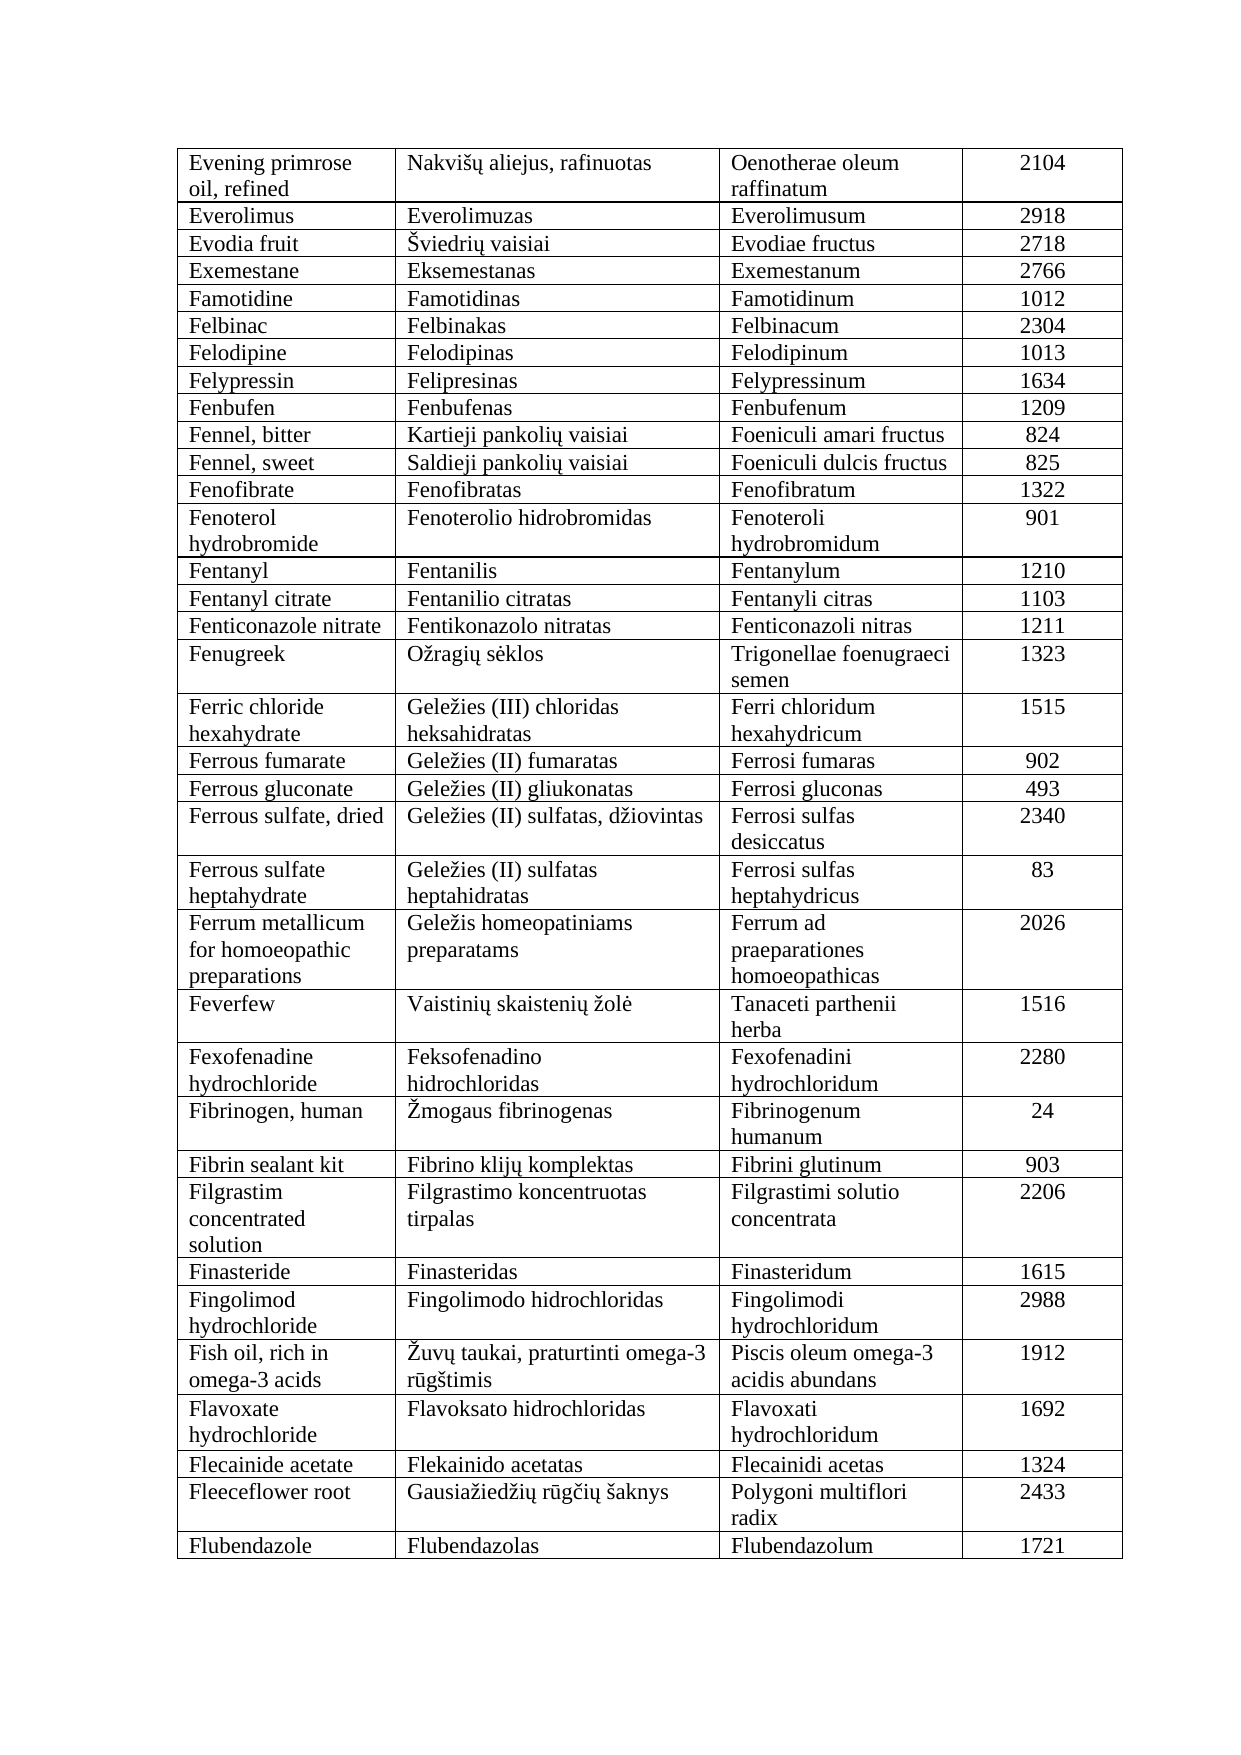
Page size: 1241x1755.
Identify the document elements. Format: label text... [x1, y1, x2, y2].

table_cell Exemestane [178, 257, 395, 283]
table_cell Finasteride [178, 1258, 395, 1285]
table_cell 2718 [963, 230, 1122, 256]
table_cell Fenbufen [178, 394, 395, 421]
table_cell Famotidinas [396, 285, 719, 311]
table_cell Felodipine [178, 339, 395, 366]
table_cell Flubendazole [178, 1532, 395, 1558]
table_cell Felbinacum [720, 312, 962, 338]
table_cell Ferrum metallicum for homoeopathic preparations [178, 910, 395, 988]
table_cell 2206 [963, 1178, 1122, 1257]
table_cell Famotidinum [720, 285, 962, 311]
table_cell Eksemestanas [396, 257, 719, 283]
table_cell Evening primrose oil, refined [178, 149, 395, 201]
table_cell Ferrosi sulfas desiccatus [720, 802, 962, 855]
table_cell 2280 [963, 1043, 1122, 1096]
table_cell Tanaceti parthenii herba [720, 990, 962, 1042]
table_cell 824 [963, 422, 1122, 448]
table_cell Fenticonazoli nitras [720, 612, 962, 639]
table_cell 1324 [963, 1451, 1122, 1477]
table_cell Evodia fruit [178, 230, 395, 256]
table_cell Fenofibrate [178, 476, 395, 503]
table_cell Felypressin [178, 367, 395, 393]
table_cell Fennel, sweet [178, 449, 395, 475]
table_cell 2340 [963, 802, 1122, 855]
table_cell Everolimus [178, 203, 395, 229]
table_cell Kartieji pankolių vaisiai [396, 422, 719, 448]
table_cell 902 [963, 747, 1122, 773]
table_cell 2918 [963, 203, 1122, 229]
table_cell 493 [963, 775, 1122, 801]
table_cell Geležies (III) chloridas heksahidratas [396, 694, 719, 746]
table_cell 1210 [963, 558, 1122, 584]
table_cell Fennel, bitter [178, 422, 395, 448]
table_cell 83 [963, 856, 1122, 908]
table_cell Fentanylum [720, 558, 962, 584]
table_cell Famotidine [178, 285, 395, 311]
table_cell Geležies (II) gliukonatas [396, 775, 719, 801]
table_cell Ferrosi gluconas [720, 775, 962, 801]
table_cell Fentikonazolo nitratas [396, 612, 719, 639]
table_cell Fentanyl [178, 558, 395, 584]
table_cell Ferrous sulfate heptahydrate [178, 856, 395, 908]
table_cell Everolimuzas [396, 203, 719, 229]
table_cell Feverfew [178, 990, 395, 1042]
table_cell Flecainidi acetas [720, 1451, 962, 1477]
table_cell Felipresinas [396, 367, 719, 393]
table_cell Polygoni multiflori radix [720, 1478, 962, 1531]
table_cell Felbinac [178, 312, 395, 338]
table_cell Fibrino klijų komplektas [396, 1151, 719, 1177]
table_cell Geležies (II) sulfatas, džiovintas [396, 802, 719, 855]
table_cell 1615 [963, 1258, 1122, 1285]
table_cell Trigonellae foenugraeci semen [720, 640, 962, 692]
table_cell Ožragių sėklos [396, 640, 719, 692]
table_cell Fleeceflower root [178, 1478, 395, 1531]
table_cell Ferrous fumarate [178, 747, 395, 773]
table_cell Filgrastim concentrated solution [178, 1178, 395, 1257]
table_cell Ferrous sulfate, dried [178, 802, 395, 855]
table_cell Flubendazolum [720, 1532, 962, 1558]
table_cell Felodipinas [396, 339, 719, 366]
table_cell Flecainide acetate [178, 1451, 395, 1477]
table_cell Oenotherae oleum raffinatum [720, 149, 962, 201]
table_cell 1103 [963, 585, 1122, 611]
table_cell 1634 [963, 367, 1122, 393]
table_cell 2104 [963, 149, 1122, 201]
table_cell Gausiažiedžių rūgčių šaknys [396, 1478, 719, 1531]
table_cell Fibrinogenum humanum [720, 1097, 962, 1150]
table_cell Fenoterolio hidrobromidas [396, 504, 719, 556]
table_cell Finasteridum [720, 1258, 962, 1285]
table_cell Felypressinum [720, 367, 962, 393]
table_cell 2988 [963, 1286, 1122, 1338]
table_cell Fibrin sealant kit [178, 1151, 395, 1177]
table_cell Flubendazolas [396, 1532, 719, 1558]
table_cell 1013 [963, 339, 1122, 366]
table_cell 1012 [963, 285, 1122, 311]
table_cell Felbinakas [396, 312, 719, 338]
table_cell Fingolimodo hidrochloridas [396, 1286, 719, 1338]
table_cell Foeniculi amari fructus [720, 422, 962, 448]
table_cell Fenbufenum [720, 394, 962, 421]
table_cell Ferrum ad praeparationes homoeopathicas [720, 910, 962, 988]
table_cell Fibrinogen, human [178, 1097, 395, 1150]
table_cell Flavoxate hydrochloride [178, 1395, 395, 1450]
table_cell Fenugreek [178, 640, 395, 692]
table_cell Geležies (II) sulfatas heptahidratas [396, 856, 719, 908]
table_cell 901 [963, 504, 1122, 556]
table_cell Šviedrių vaisiai [396, 230, 719, 256]
table_cell Fenoteroli hydrobromidum [720, 504, 962, 556]
table_cell 1211 [963, 612, 1122, 639]
table_cell Ferric chloride hexahydrate [178, 694, 395, 746]
table_cell Flekainido acetatas [396, 1451, 719, 1477]
table_cell Žuvų taukai, praturtinti omega-3 rūgštimis [396, 1340, 719, 1394]
table_cell Feksofenadino hidrochloridas [396, 1043, 719, 1096]
table_cell Exemestanum [720, 257, 962, 283]
table_cell 2766 [963, 257, 1122, 283]
table_cell Fexofenadine hydrochloride [178, 1043, 395, 1096]
table_cell Fish oil, rich in omega-3 acids [178, 1340, 395, 1394]
table_cell Fibrini glutinum [720, 1151, 962, 1177]
table_cell 1912 [963, 1340, 1122, 1394]
table_cell Felodipinum [720, 339, 962, 366]
table_cell Piscis oleum omega-3 acidis abundans [720, 1340, 962, 1394]
table_cell Fenofibratum [720, 476, 962, 503]
table_cell Everolimusum [720, 203, 962, 229]
table_cell Fentanyl citrate [178, 585, 395, 611]
table_cell 1721 [963, 1532, 1122, 1558]
table_cell 825 [963, 449, 1122, 475]
table_cell Geležies (II) fumaratas [396, 747, 719, 773]
table_cell 1209 [963, 394, 1122, 421]
table_cell Fentanyli citras [720, 585, 962, 611]
table_cell Finasteridas [396, 1258, 719, 1285]
table_cell Ferrous gluconate [178, 775, 395, 801]
table_cell Fentanilio citratas [396, 585, 719, 611]
table_cell Fenticonazole nitrate [178, 612, 395, 639]
table_cell 2433 [963, 1478, 1122, 1531]
table_cell Fingolimodi hydrochloridum [720, 1286, 962, 1338]
table_cell 2304 [963, 312, 1122, 338]
table_cell 24 [963, 1097, 1122, 1150]
table_cell Nakvišų aliejus, rafinuotas [396, 149, 719, 201]
table_cell Fenofibratas [396, 476, 719, 503]
table_cell 903 [963, 1151, 1122, 1177]
table_cell Ferri chloridum hexahydricum [720, 694, 962, 746]
table_cell Fingolimod hydrochloride [178, 1286, 395, 1338]
table_cell Ferrosi fumaras [720, 747, 962, 773]
table_cell Flavoxati hydrochloridum [720, 1395, 962, 1450]
table_cell Flavoksato hidrochloridas [396, 1395, 719, 1450]
table_cell Filgrastimo koncentruotas tirpalas [396, 1178, 719, 1257]
table_cell Saldieji pankolių vaisiai [396, 449, 719, 475]
table_cell Foeniculi dulcis fructus [720, 449, 962, 475]
table_cell 1516 [963, 990, 1122, 1042]
table_cell Geležis homeopatiniams preparatams [396, 910, 719, 988]
table_cell 2026 [963, 910, 1122, 988]
table_cell Vaistinių skaistenių žolė [396, 990, 719, 1042]
table_cell Fexofenadini hydrochloridum [720, 1043, 962, 1096]
table_cell Žmogaus fibrinogenas [396, 1097, 719, 1150]
table_cell Ferrosi sulfas heptahydricus [720, 856, 962, 908]
table_cell 1322 [963, 476, 1122, 503]
table_cell Filgrastimi solutio concentrata [720, 1178, 962, 1257]
table_cell Fenbufenas [396, 394, 719, 421]
table_cell Evodiae fructus [720, 230, 962, 256]
table_cell 1692 [963, 1395, 1122, 1450]
table_cell Fenoterol hydrobromide [178, 504, 395, 556]
table_cell 1515 [963, 694, 1122, 746]
table_cell Fentanilis [396, 558, 719, 584]
table_cell 1323 [963, 640, 1122, 692]
